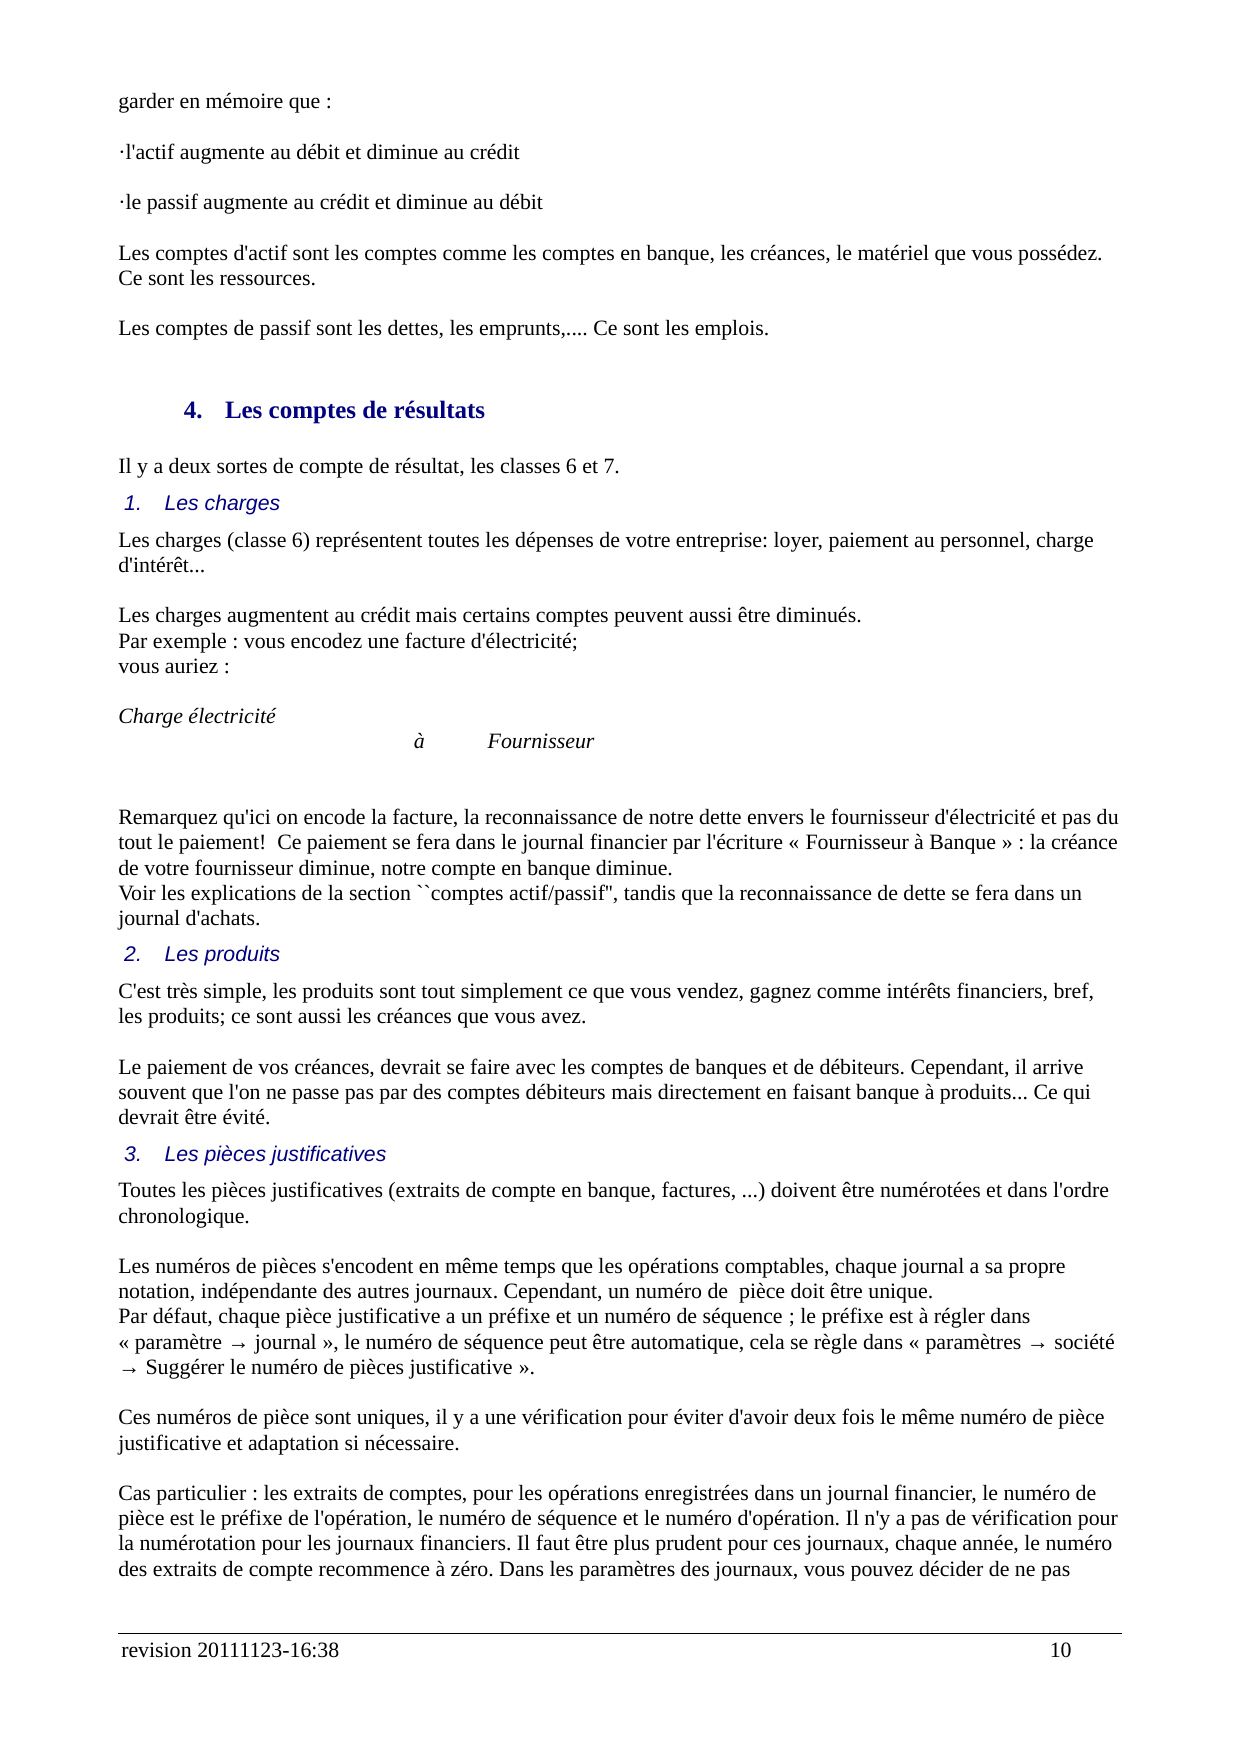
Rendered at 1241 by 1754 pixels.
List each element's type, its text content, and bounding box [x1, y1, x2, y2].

subtitle Les pièces justificatives [118, 1141, 1122, 1166]
text Les charges (classe 6) représentent toutes les dépenses de votre entreprise: loyer, paiement au personnel, charge d'intérêt... [118, 527, 1122, 577]
subtitle Les comptes de résultats [177, 395, 1122, 424]
text Charge électricité [118, 703, 1122, 728]
text ·le passif augmente au crédit et diminue au débit [118, 189, 1122, 214]
text Ces numéros de pièce sont uniques, il y a une vérification pour éviter d'avoir deux fois le même numéro de pièce justificative et adaptation si nécessaire. [118, 1404, 1122, 1455]
text Les comptes de passif sont les dettes, les emprunts,.... Ce sont les emplois. [118, 315, 1122, 341]
text à Fournisseur [118, 728, 1122, 754]
text Par exemple : vous encodez une facture d'électricité; [118, 628, 1122, 653]
text Par défaut, chaque pièce justificative a un préfixe et un numéro de séquence ; le préfixe est à régler dans « paramètre → journal », le numéro de séquence peut être automatique, cela se règle dans « paramètres → société → Suggérer le numéro de pièces justificative ». [118, 1303, 1122, 1379]
text Les comptes d'actif sont les comptes comme les comptes en banque, les créances, le matériel que vous possédez. Ce sont les ressources. [118, 240, 1122, 290]
text Le paiement de vos créances, devrait se faire avec les comptes de banques et de débiteurs. Cependant, il arrive souvent que l'on ne passe pas par des comptes débiteurs mais directement en faisant banque à produits... Ce qui devrait être évité. [118, 1054, 1122, 1129]
text Les numéros de pièces s'encodent en même temps que les opérations comptables, chaque journal a sa propre notation, indépendante des autres journaux. Cependant, un numéro de pièce doit être unique. [118, 1253, 1122, 1303]
text Cas particulier : les extraits de comptes, pour les opérations enregistrées dans un journal financier, le numéro de pièce est le préfixe de l'opération, le numéro de séquence et le numéro d'opération. Il n'y a pas de vérification pour la numérotation pour les journaux financiers. Il faut être plus prudent pour ces journaux, chaque année, le numéro des extraits de compte recommence à zéro. Dans les paramètres des journaux, vous pouvez décider de ne pas [118, 1480, 1122, 1581]
text Remarquez qu'ici on encode la facture, la reconnaissance de notre dette envers le fournisseur d'électricité et pas du tout le paiement! Ce paiement se fera dans le journal financier par l'écriture « Fournisseur à Banque » : la créance de votre fournisseur diminue, notre compte en banque diminue. [118, 804, 1122, 880]
text Voir les explications de la section ``comptes actif/passif'', tandis que la reconnaissance de dette se fera dans un journal d'achats. [118, 880, 1122, 930]
text garder en mémoire que : [118, 88, 1122, 114]
text C'est très simple, les produits sont tout simplement ce que vous vendez, gagnez comme intérêts financiers, bref, les produits; ce sont aussi les créances que vous avez. [118, 978, 1122, 1028]
subtitle Les produits [118, 942, 1122, 966]
text ·l'actif augmente au débit et diminue au crédit [118, 139, 1122, 164]
text Toutes les pièces justificatives (extraits de compte en banque, factures, ...) doivent être numérotées et dans l'ordre chronologique. [118, 1177, 1122, 1228]
subtitle Les charges [118, 491, 1122, 515]
text Les charges augmentent au crédit mais certains comptes peuvent aussi être diminués. [118, 602, 1122, 628]
text vous auriez : [118, 653, 1122, 678]
text Il y a deux sortes de compte de résultat, les classes 6 et 7. [118, 453, 1122, 479]
